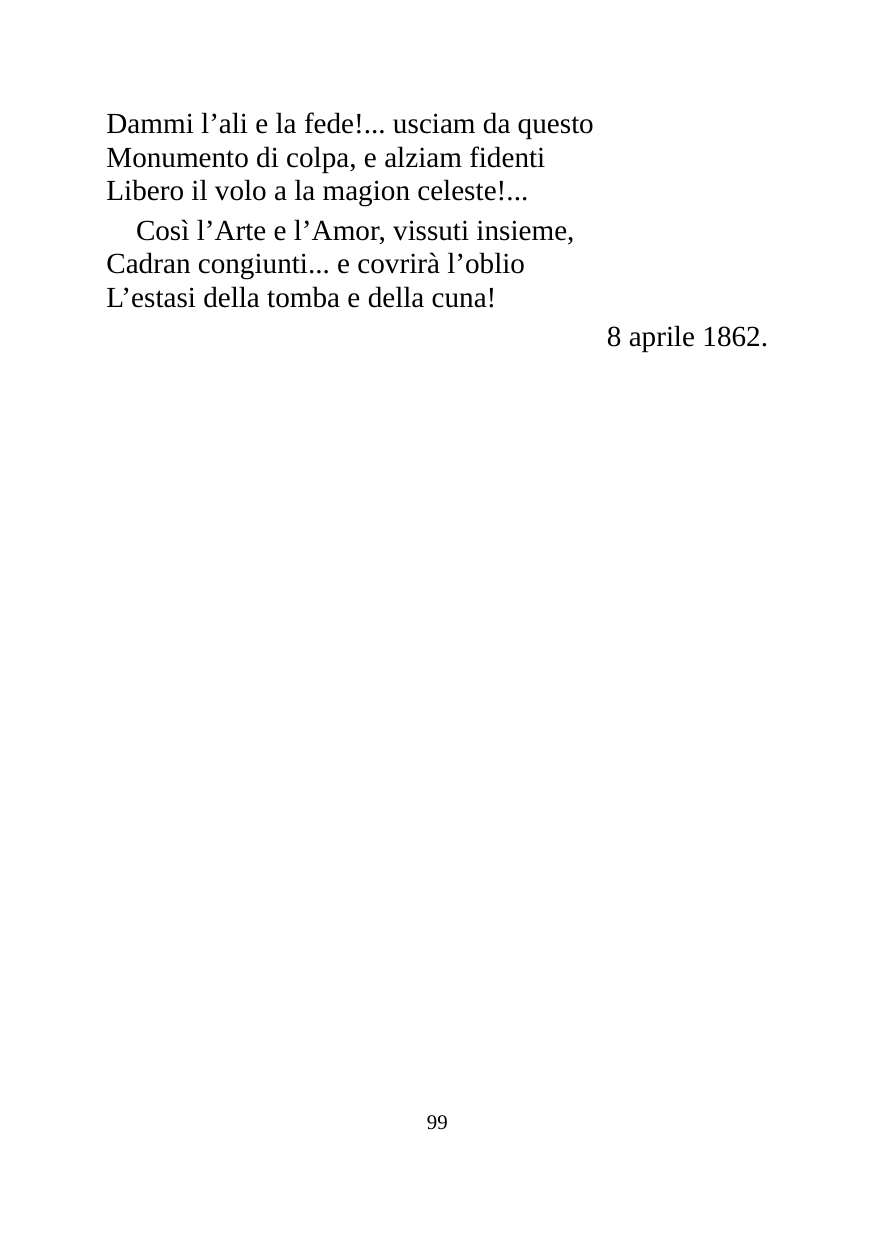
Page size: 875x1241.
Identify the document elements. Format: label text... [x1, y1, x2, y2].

text Dammi l’ali e la fede!... usciam da questo Monumento di colpa, e alziam fidenti Libero il volo a la magion celeste!... [106, 106, 768, 207]
text 8 aprile 1862. [106, 319, 768, 353]
text Così l’Arte e l’Amor, vissuti insieme, Cadran congiunti... e covrirà l’oblio L’estasi della tomba e della cuna! [106, 213, 768, 313]
